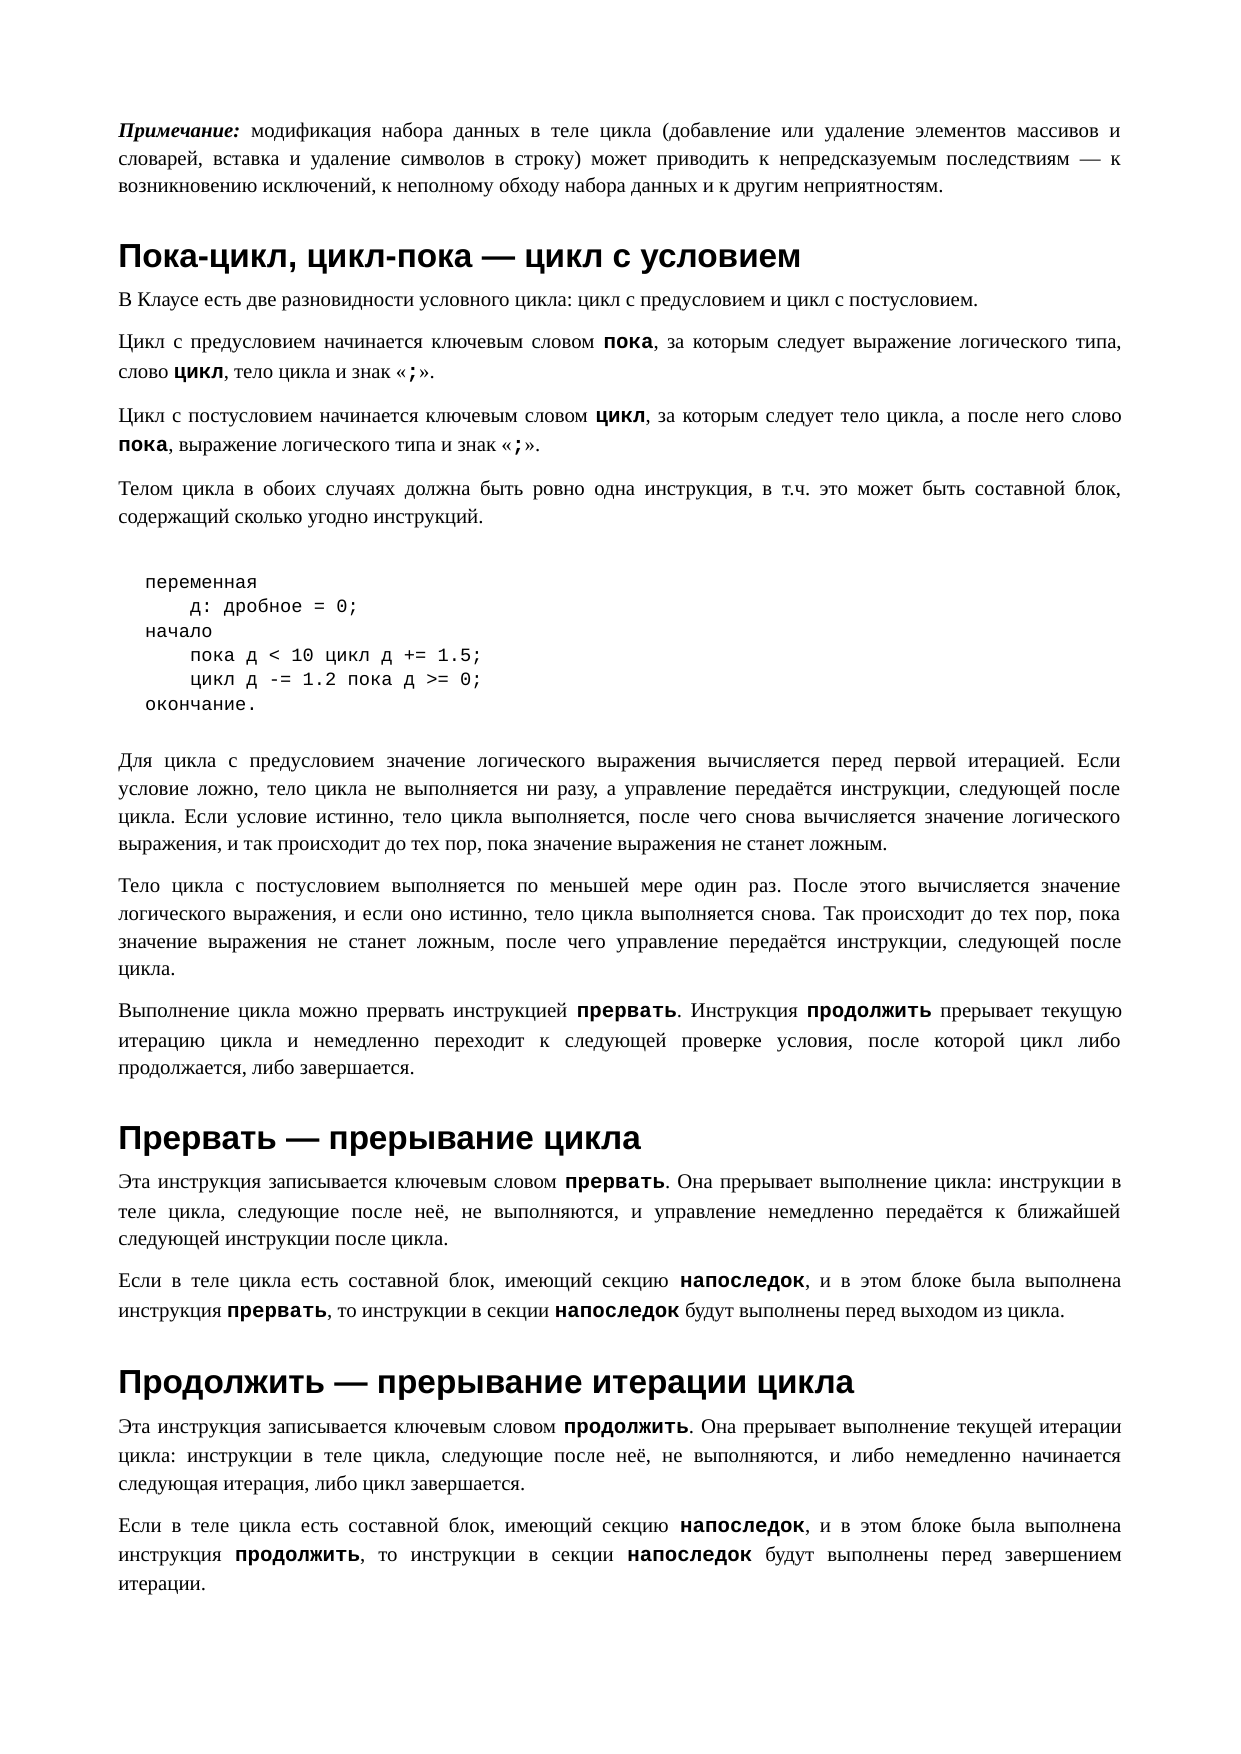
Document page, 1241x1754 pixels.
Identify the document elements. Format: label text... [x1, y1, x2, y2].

subtitle Прервать — прерывание цикла [118, 1118, 1122, 1157]
text Если в теле цикла есть составной блок, имеющий секцию напоследок, и в этом блоке была выполнена инструкция продолжить, то инструкции в секции напоследок будут выполнены перед завершением итерации. [118, 1513, 1122, 1595]
text Примечание: модификация набора данных в теле цикла (добавление или удаление элементов массивов и словарей, вставка и удаление символов в строку) может приводить к непредсказуемым последствиям — к возникновению исключений, к неполному обходу набора данных и к другим неприятностям. [118, 118, 1122, 197]
text Выполнение цикла можно прервать инструкцией прервать. Инструкция продолжить прерывает текущую итерацию цикла и немедленно переходит к следующей проверке условия, после которой цикл либо продолжается, либо завершается. [118, 998, 1122, 1079]
text Тело цикла с постусловием выполняется по меньшей мере один раз. После этого вычисляется значение логического выражения, и если оно истинно, тело цикла выполняется снова. Так происходит до тех пор, пока значение выражения не станет ложным, после чего управление передаётся инструкции, следующей после цикла. [118, 873, 1122, 980]
text Цикл с постусловием начинается ключевым словом цикл, за которым следует тело цикла, а после него слово пока, выражение логического типа и знак «;». [118, 403, 1122, 458]
subtitle Пока-цикл, цикл-пока — цикл с условием [118, 236, 1122, 275]
text Эта инструкция записывается ключевым словом прервать. Она прерывает выполнение цикла: инструкции в теле цикла, следующие после неё, не выполняются, и управление немедленно передаётся к ближайшей следующей инструкции после цикла. [118, 1169, 1122, 1250]
text Эта инструкция записывается ключевым словом продолжить. Она прерывает выполнение текущей итерации цикла: инструкции в теле цикла, следующие после неё, не выполняются, и либо немедленно начинается следующая итерация, либо цикл завершается. [118, 1413, 1122, 1494]
text переменная д: дробное = 0; начало пока д < 10 цикл д += 1.5; цикл д -= 1.2 пока д >= 0; окончание. [136, 564, 1104, 725]
text Телом цикла в обоих случаях должна быть ровно одна инструкция, в т.ч. это может быть составной блок, содержащий сколько угодно инструкций. [118, 476, 1122, 528]
text Цикл с предусловием начинается ключевым словом пока, за которым следует выражение логического типа, слово цикл, тело цикла и знак «;». [118, 329, 1122, 384]
text Если в теле цикла есть составной блок, имеющий секцию напоследок, и в этом блоке была выполнена инструкция прервать, то инструкции в секции напоследок будут выполнены перед выходом из цикла. [118, 1268, 1122, 1323]
text Для цикла с предусловием значение логического выражения вычисляется перед первой итерацией. Если условие ложно, тело цикла не выполняется ни разу, а управление передаётся инструкции, следующей после цикла. Если условие истинно, тело цикла выполняется, после чего снова вычисляется значение логического выражения, и так происходит до тех пор, пока значение выражения не станет ложным. [118, 748, 1122, 855]
text В Клаусе есть две разновидности условного цикла: цикл с предусловием и цикл с постусловием. [118, 287, 1122, 311]
subtitle Продолжить — прерывание итерации цикла [118, 1363, 1122, 1401]
